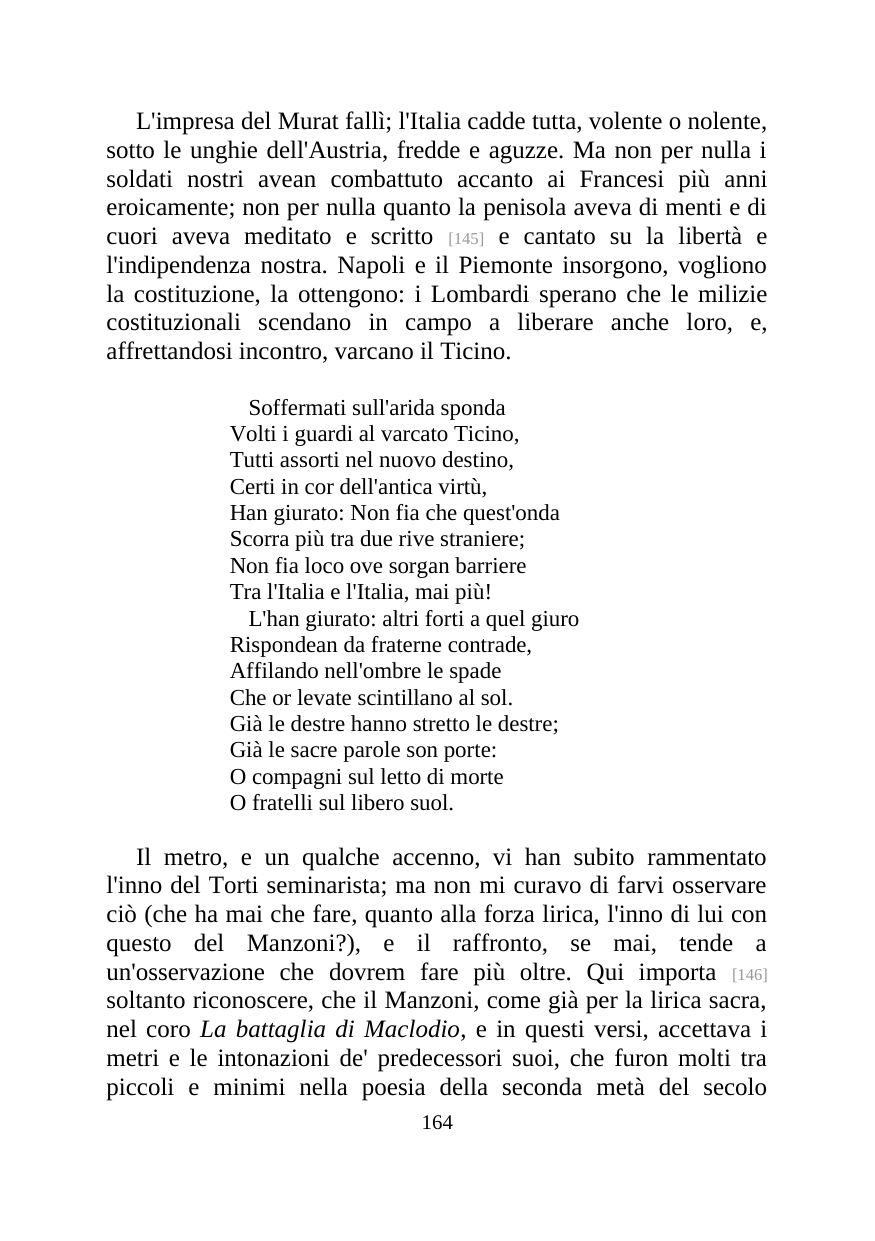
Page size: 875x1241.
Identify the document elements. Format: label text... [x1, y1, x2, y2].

text Tutti assorti nel nuovo destino, [200, 446, 768, 473]
text Già le sacre parole son porte: [200, 736, 768, 763]
text O fratelli sul libero suol. [200, 789, 768, 815]
text L'impresa del Murat fallì; l'Italia cadde tutta, volente o nolente, sotto le unghie dell'Austria, fredde e aguzze. Ma non per nulla i soldati nostri avean combattuto accanto ai Francesi più anni eroicamente; non per nulla quanto la penisola aveva di menti e di cuori aveva meditato e scritto [145] e cantato su la libertà e l'indipendenza nostra. Napoli e il Piemonte insorgono, vogliono la costituzione, la ottengono: i Lombardi sperano che le milizie costituzionali scendano in campo a liberare anche loro, e, affrettandosi incontro, varcano il Ticino. [106, 106, 768, 365]
text Volti i guardi al varcato Ticino, [200, 420, 768, 446]
text O compagni sul letto di morte [200, 763, 768, 789]
text Certi in cor dell'antica virtù, [200, 473, 768, 499]
text Che or levate scintillano al sol. [200, 684, 768, 710]
text Già le destre hanno stretto le destre; [200, 710, 768, 736]
text Soffermati sull'arida sponda [219, 394, 768, 420]
text Tra l'Italia e l'Italia, mai più! [200, 578, 768, 604]
text Il metro, e un qualche accenno, vi han subito rammentato l'inno del Torti seminarista; ma non mi curavo di farvi osservare ciò (che ha mai che fare, quanto alla forza lirica, l'inno di lui con questo del Manzoni?), e il raffronto, se mai, tende a un'osservazione che dovrem fare più oltre. Qui importa [146] soltanto riconoscere, che il Manzoni, come già per la lirica sacra, nel coro La battaglia di Maclodio, e in questi versi, accettava i metri e le intonazioni de' predecessori suoi, che furon molti tra piccoli e minimi nella poesia della seconda metà del secolo [106, 842, 768, 1101]
text Han giurato: Non fia che quest'onda [200, 499, 768, 526]
text Rispondean da fraterne contrade, [200, 631, 768, 657]
text Affilando nell'ombre le spade [200, 657, 768, 684]
text L'han giurato: altri forti a quel giuro [219, 604, 768, 631]
text Non fia loco ove sorgan barriere [200, 552, 768, 578]
text Scorra più tra due rive straniere; [200, 526, 768, 552]
